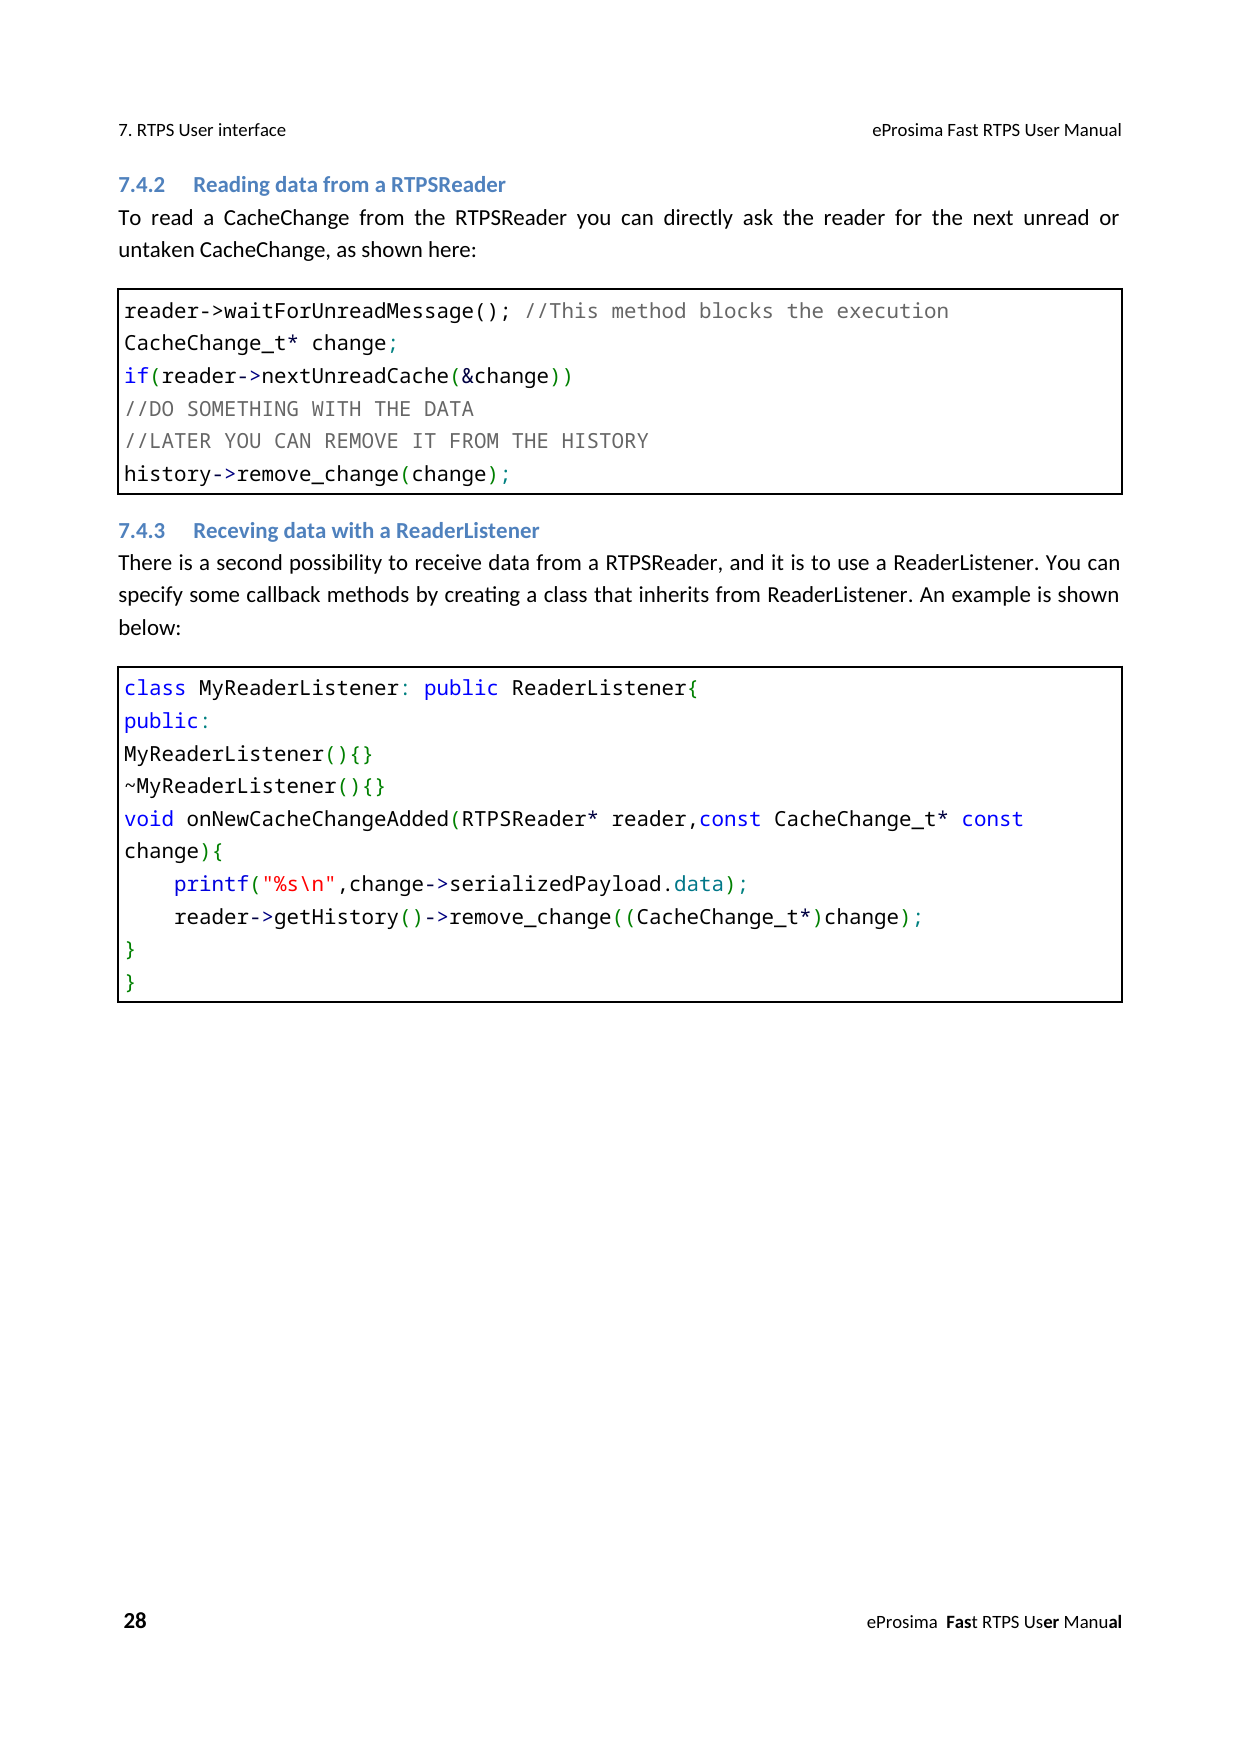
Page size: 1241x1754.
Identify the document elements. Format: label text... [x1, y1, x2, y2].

text To read a CacheChange from the RTPSReader you can directly ask the reader for the next unread or untaken CacheChange, as shown here: [118, 203, 1122, 263]
subtitle Reading data from a RTPSReader [118, 171, 1122, 198]
table_header reader->waitForUnreadMessage(); //This method blocks the execution CacheChange_t* change; if(reader->nextUnreadCache(&change)) //DO SOMETHING WITH THE DATA //LATER YOU CAN REMOVE IT FROM THE HISTORY history->remove_change(change); [119, 290, 1121, 493]
subtitle Receving data with a ReaderListener [118, 516, 1122, 544]
table_header class MyReaderListener: public ReaderListener{ public: MyReaderListener(){} ~MyReaderListener(){} void onNewCacheChangeAdded(RTPSReader* reader,const CacheChange_t* const change){ printf("%s\n",change->serializedPayload.data); reader->getHistory()->remove_change((CacheChange_t*)change); } } [119, 668, 1121, 1001]
text There is a second possibility to receive data from a RTPSReader, and it is to use a ReaderListener. You can specify some callback methods by creating a class that inherits from ReaderListener. An example is shown below: [118, 548, 1122, 641]
